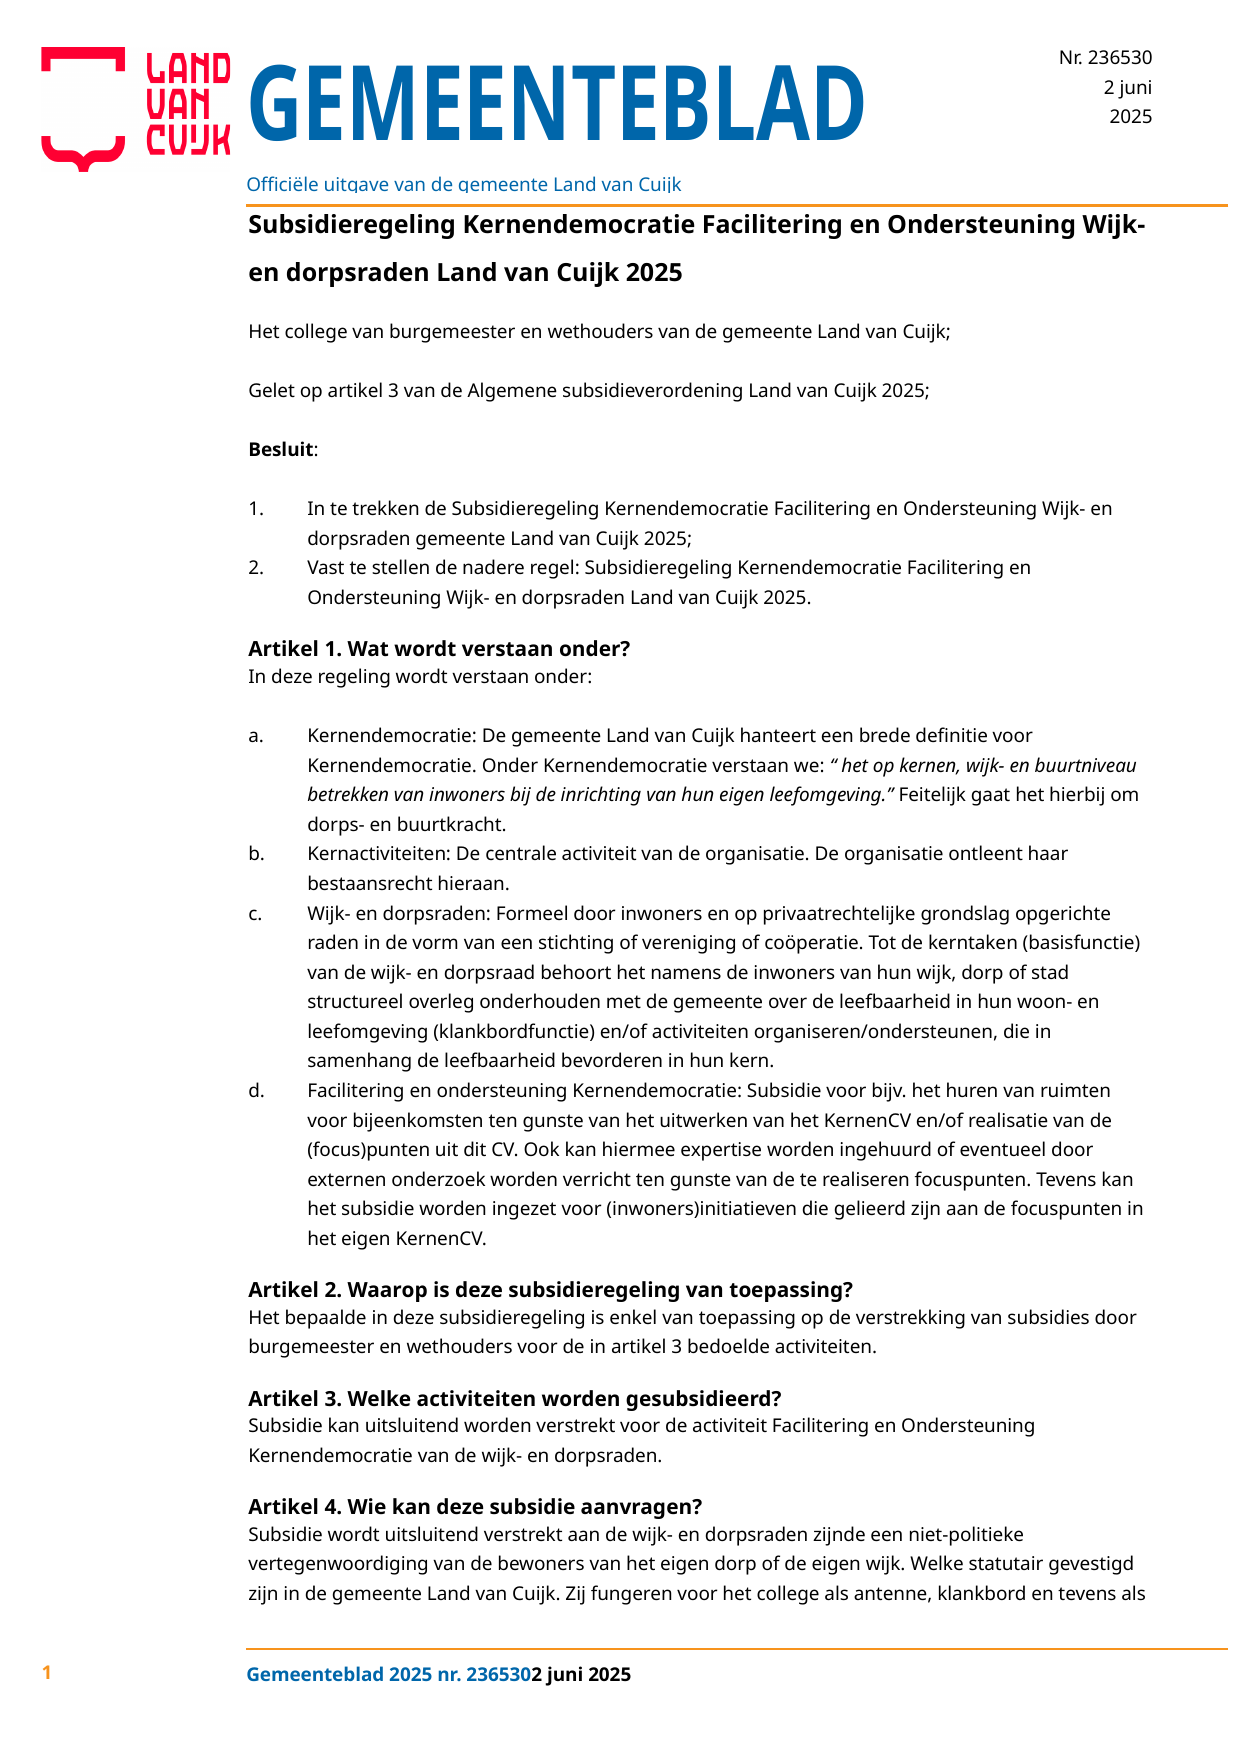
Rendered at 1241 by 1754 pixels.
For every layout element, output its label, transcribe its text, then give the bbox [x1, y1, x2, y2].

text Subsidie kan uitsluitend worden verstrekt voor de activiteit Facilitering en Ondersteuning Kernendemocratie van de wijk- en dorpsraden. [248, 1412, 1152, 1468]
list Wijk- en dorpsraden: Formeel door inwoners en op privaatrechtelijke grondslag opgerichte raden in de vorm van een stichting of vereniging of coöperatie. Tot de kerntaken (basisfunctie) van de wijk- en dorpsraad behoort het namens de inwoners van hun wijk, dorp of stad structureel overleg onderhouden met de gemeente over de leefbaarheid in hun woon- en leefomgeving (klankbordfunctie) en/of activiteiten organiseren/ondersteunen, die in samenhang de leefbaarheid bevorderen in hun kern. [248, 900, 1152, 1073]
list Kernactiviteiten: De centrale activiteit van de organisatie. De organisatie ontleent haar bestaansrecht hieraan. [248, 841, 1152, 896]
text Subsidieregeling Kernendemocratie Facilitering en Ondersteuning Wijk- en dorpsraden Land van Cuijk 2025 [248, 207, 1152, 288]
text Het bepaalde in deze subsidieregeling is enkel van toepassing op de verstrekking van subsidies door burgemeester en wethouders voor de in artikel 3 bedoelde activiteiten. [248, 1304, 1152, 1359]
list Vast te stellen de nadere regel: Subsidieregeling Kernendemocratie Facilitering en Ondersteuning Wijk- en dorpsraden Land van Cuijk 2025. [248, 554, 1152, 610]
text Gelet op artikel 3 van de Algemene subsidieverordening Land van Cuijk 2025; [248, 377, 1152, 403]
list Facilitering en ondersteuning Kernendemocratie: Subsidie voor bijv. het huren van ruimten voor bijeenkomsten ten gunste van het uitwerken van het KernenCV en/of realisatie van de (focus)punten uit dit CV. Ook kan hiermee expertise worden ingehuurd of eventueel door externen onderzoek worden verricht ten gunste van de te realiseren focuspunten. Tevens kan het subsidie worden ingezet voor (inwoners)initiatieven die gelieerd zijn aan de focuspunten in het eigen KernenCV. [248, 1077, 1152, 1251]
text Besluit: [248, 436, 1152, 462]
list In te trekken de Subsidieregeling Kernendemocratie Facilitering en Ondersteuning Wijk- en dorpsraden gemeente Land van Cuijk 2025; [248, 495, 1152, 551]
list Kernendemocratie: De gemeente Land van Cuijk hanteert een brede definitie voor Kernendemocratie. Onder Kernendemocratie verstaan we: “ het op kernen, wijk- en buurtniveau betrekken van inwoners bij de inrichting van hun eigen leefomgeving.” Feitelijk gaat het hierbij om dorps- en buurtkracht. [248, 722, 1152, 837]
text Artikel 1. Wat wordt verstaan onder? [248, 634, 1152, 663]
text Subsidie wordt uitsluitend verstrekt aan de wijk- en dorpsraden zijnde een niet-politieke vertegenwoordiging van de bewoners van het eigen dorp of de eigen wijk. Welke statutair gevestigd zijn in de gemeente Land van Cuijk. Zij fungeren voor het college als antenne, klankbord en tevens als [248, 1521, 1152, 1606]
text Artikel 2. Waarop is deze subsidieregeling van toepassing? [248, 1276, 1152, 1304]
picture [41, 47, 231, 172]
text Artikel 4. Wie kan deze subsidie aanvragen? [248, 1492, 1152, 1521]
text Het college van burgemeester en wethouders van de gemeente Land van Cuijk; [248, 318, 1152, 344]
text In deze regeling wordt verstaan onder: [248, 663, 1152, 689]
text Artikel 3. Welke activiteiten worden gesubsidieerd? [248, 1384, 1152, 1412]
